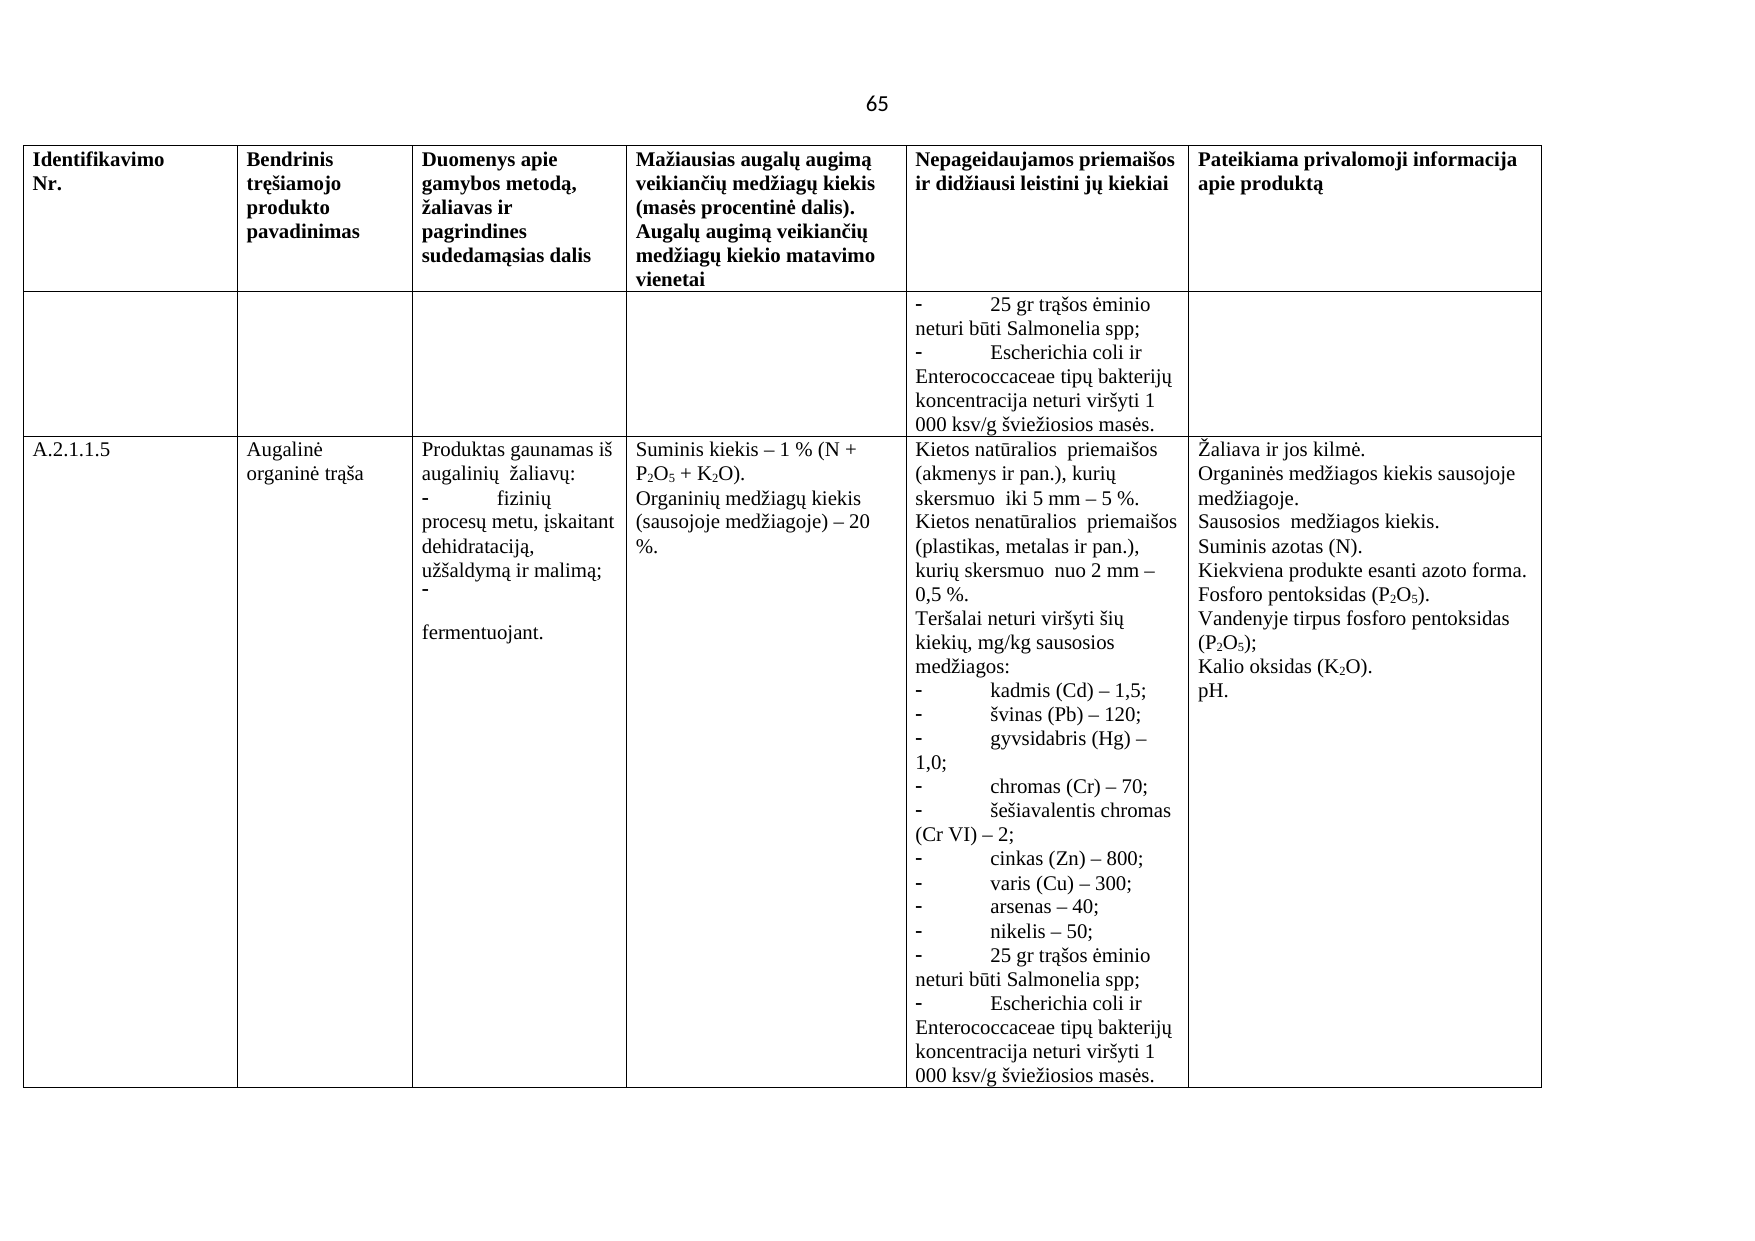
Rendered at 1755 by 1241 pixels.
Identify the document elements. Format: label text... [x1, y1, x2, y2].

table_cell  25 gr trąšos ėminio neturi būti Salmonelia spp;  Escherichia coli ir Enterococcaceae tipų bakterijų koncentracija neturi viršyti 1 000 ksv/g šviežiosios masės. [907, 292, 1188, 436]
table_header Bendrinis tręšiamojo produkto pavadinimas [238, 146, 412, 291]
table_cell [238, 292, 412, 436]
table_cell Augalinė organinė trąša [238, 437, 412, 1087]
table_cell [627, 292, 906, 436]
table_header Pateikiama privalomoji informacija apie produktą [1189, 146, 1541, 291]
table_header Nepageidaujamos priemaišos ir didžiausi leistini jų kiekiai [907, 146, 1188, 291]
table_cell [413, 292, 626, 436]
table_cell A.2.1.1.5 [24, 437, 237, 1087]
table_cell [1189, 292, 1541, 436]
table_header Mažiausias augalų augimą veikiančių medžiagų kiekis (masės procentinė dalis). Augalų augimą veikiančių medžiagų kiekio matavimo vienetai [627, 146, 906, 291]
table_cell [24, 292, 237, 436]
table_header Duomenys apie gamybos metodą, žaliavas ir pagrindines sudedamąsias dalis [413, 146, 626, 291]
table_cell Produktas gaunamas iš augalinių žaliavų:  fizinių procesų metu, įskaitant dehidrataciją, užšaldymą ir malimą;  fermentuojant. [413, 437, 626, 1087]
table_cell Žaliava ir jos kilmė. Organinės medžiagos kiekis sausojoje medžiagoje. Sausosios medžiagos kiekis. Suminis azotas (N). Kiekviena produkte esanti azoto forma. Fosforo pentoksidas (P2O5). Vandenyje tirpus fosforo pentoksidas (P2O5); Kalio oksidas (K2O). pH. [1189, 437, 1541, 1087]
table_header Identifikavimo Nr. [24, 146, 237, 291]
table_cell Suminis kiekis – 1 % (N + P2O5 + K2O). Organinių medžiagų kiekis (sausojoje medžiagoje) – 20 %. [627, 437, 906, 1087]
table_cell Kietos natūralios priemaišos (akmenys ir pan.), kurių skersmuo iki 5 mm – 5 %. Kietos nenatūralios priemaišos (plastikas, metalas ir pan.), kurių skersmuo nuo 2 mm – 0,5 %. Teršalai neturi viršyti šių kiekių, mg/kg sausosios medžiagos:  kadmis (Cd) – 1,5;  švinas (Pb) – 120;  gyvsidabris (Hg) – 1,0;  chromas (Cr) – 70;  šešiavalentis chromas (Cr VI) – 2;  cinkas (Zn) – 800;  varis (Cu) – 300;  arsenas – 40;  nikelis – 50;  25 gr trąšos ėminio neturi būti Salmonelia spp;  Escherichia coli ir Enterococcaceae tipų bakterijų koncentracija neturi viršyti 1 000 ksv/g šviežiosios masės. [907, 437, 1188, 1087]
